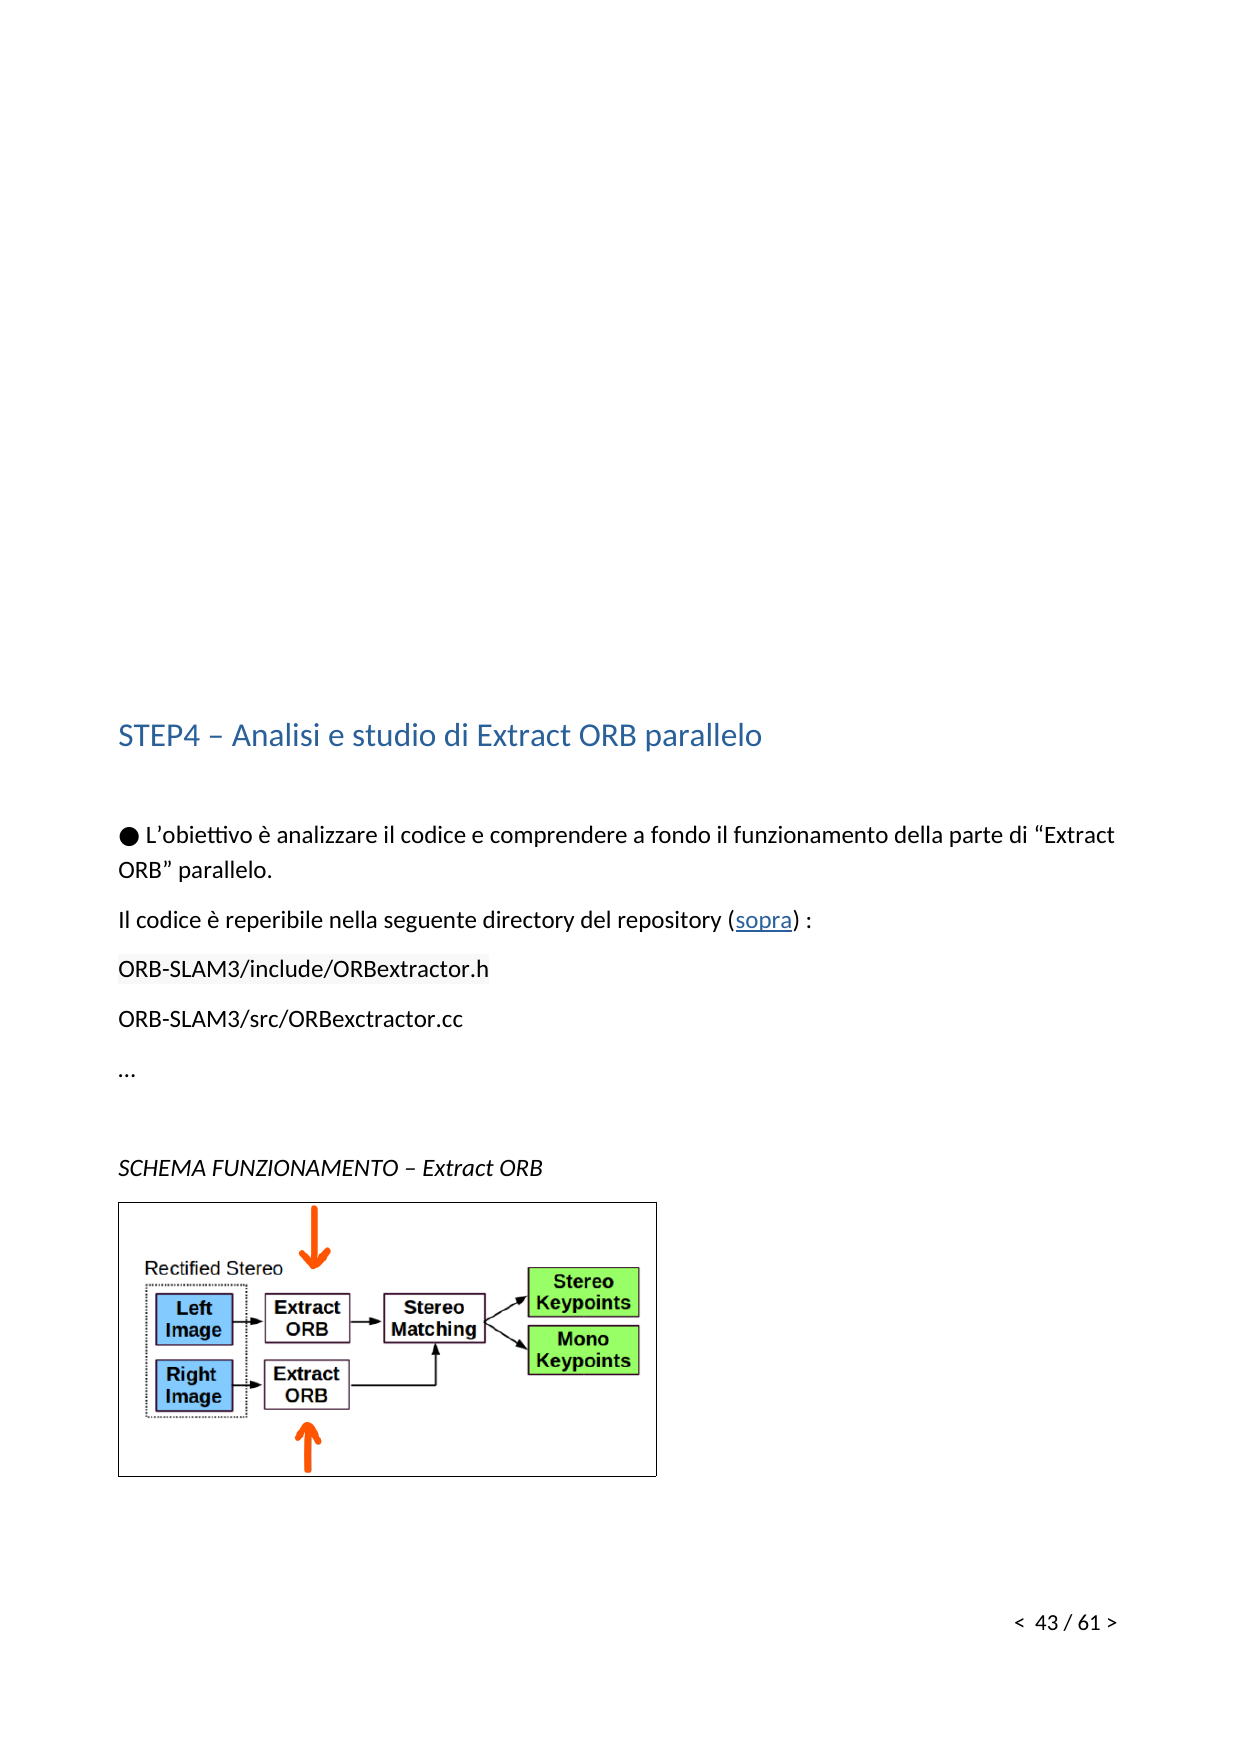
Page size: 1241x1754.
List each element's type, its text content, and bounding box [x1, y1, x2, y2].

text SCHEMA FUNZIONAMENTO – Extract ORB [118, 1152, 1122, 1182]
text ● L’obiettivo è analizzare il codice e comprendere a fondo il funzionamento della parte di “Extract ORB” parallelo. [118, 819, 1122, 885]
text ORB-SLAM3/src/ORBexctractor.cc [118, 1003, 1122, 1034]
subtitle STEP4 – Analisi e studio di Extract ORB parallelo [118, 714, 1122, 754]
picture [121, 1204, 654, 1473]
text ORB-SLAM3/include/ORBextractor.h [118, 954, 1122, 984]
text … [118, 1053, 1122, 1083]
text Il codice è reperibile nella seguente directory del repository (sopra) : [118, 904, 1122, 934]
